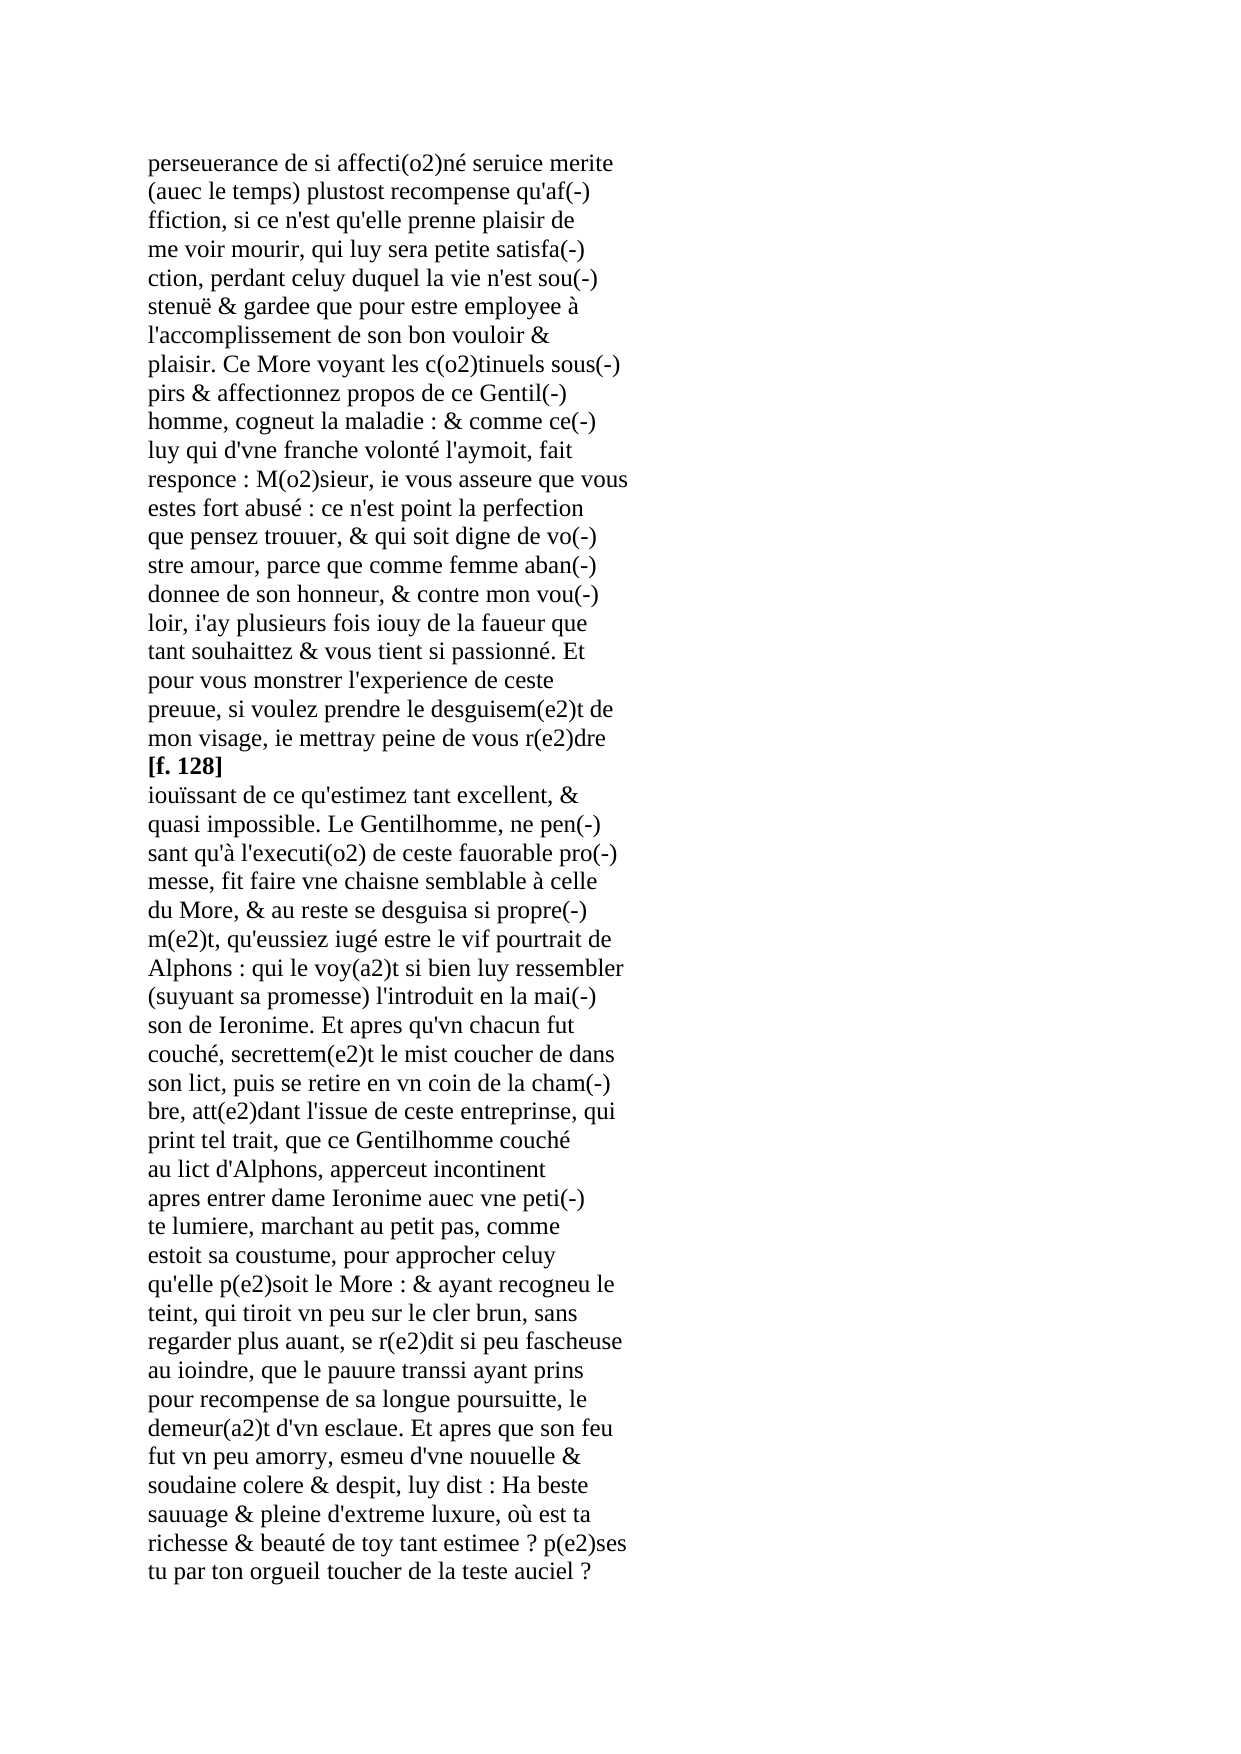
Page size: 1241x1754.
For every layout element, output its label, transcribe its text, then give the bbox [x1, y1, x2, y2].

text perseuerance de si affecti(o2)né seruice merite (auec le temps) plustost recompense qu'af(-) ffiction, si ce n'est qu'elle prenne plaisir de me voir mourir, qui luy sera petite satisfa(-) ction, perdant celuy duquel la vie n'est sou(-) stenuë & gardee que pour estre employee à l'accomplissement de son bon vouloir & plaisir. Ce More voyant les c(o2)tinuels sous(-) pirs & affectionnez propos de ce Gentil(-) homme, cogneut la maladie : & comme ce(-) luy qui d'vne franche volonté l'aymoit, fait responce : M(o2)sieur, ie vous asseure que vous estes fort abusé : ce n'est point la perfection que pensez trouuer, & qui soit digne de vo(-) stre amour, parce que comme femme aban(-) donnee de son honneur, & contre mon vou(-) loir, i'ay plusieurs fois iouy de la faueur que tant souhaittez & vous tient si passionné. Et pour vous monstrer l'experience de ceste preuue, si voulez prendre le desguisem(e2)t de mon visage, ie mettray peine de vous r(e2)dre [f. 128] iouïssant de ce qu'estimez tant excellent, & quasi impossible. Le Gentilhomme, ne pen(-) sant qu'à l'executi(o2) de ceste fauorable pro(-) messe, fit faire vne chaisne semblable à celle du More, & au reste se desguisa si propre(-) m(e2)t, qu'eussiez iugé estre le vif pourtrait de Alphons : qui le voy(a2)t si bien luy ressembler (suyuant sa promesse) l'introduit en la mai(-) son de Ieronime. Et apres qu'vn chacun fut couché, secrettem(e2)t le mist coucher de dans son lict, puis se retire en vn coin de la cham(-) bre, att(e2)dant l'issue de ceste entreprinse, qui print tel trait, que ce Gentilhomme couché au lict d'Alphons, apperceut incontinent apres entrer dame Ieronime auec vne peti(-) te lumiere, marchant au petit pas, comme estoit sa coustume, pour approcher celuy qu'elle p(e2)soit le More : & ayant recogneu le teint, qui tiroit vn peu sur le cler brun, sans regarder plus auant, se r(e2)dit si peu fascheuse au ioindre, que le pauure transsi ayant prins pour recompense de sa longue poursuitte, le demeur(a2)t d'vn esclaue. Et apres que son feu fut vn peu amorry, esmeu d'vne nouuelle & soudaine colere & despit, luy dist : Ha beste sauuage & pleine d'extreme luxure, où est ta richesse & beauté de toy tant estimee ? p(e2)ses tu par ton orgueil toucher de la teste auciel ? [148, 148, 1093, 1585]
